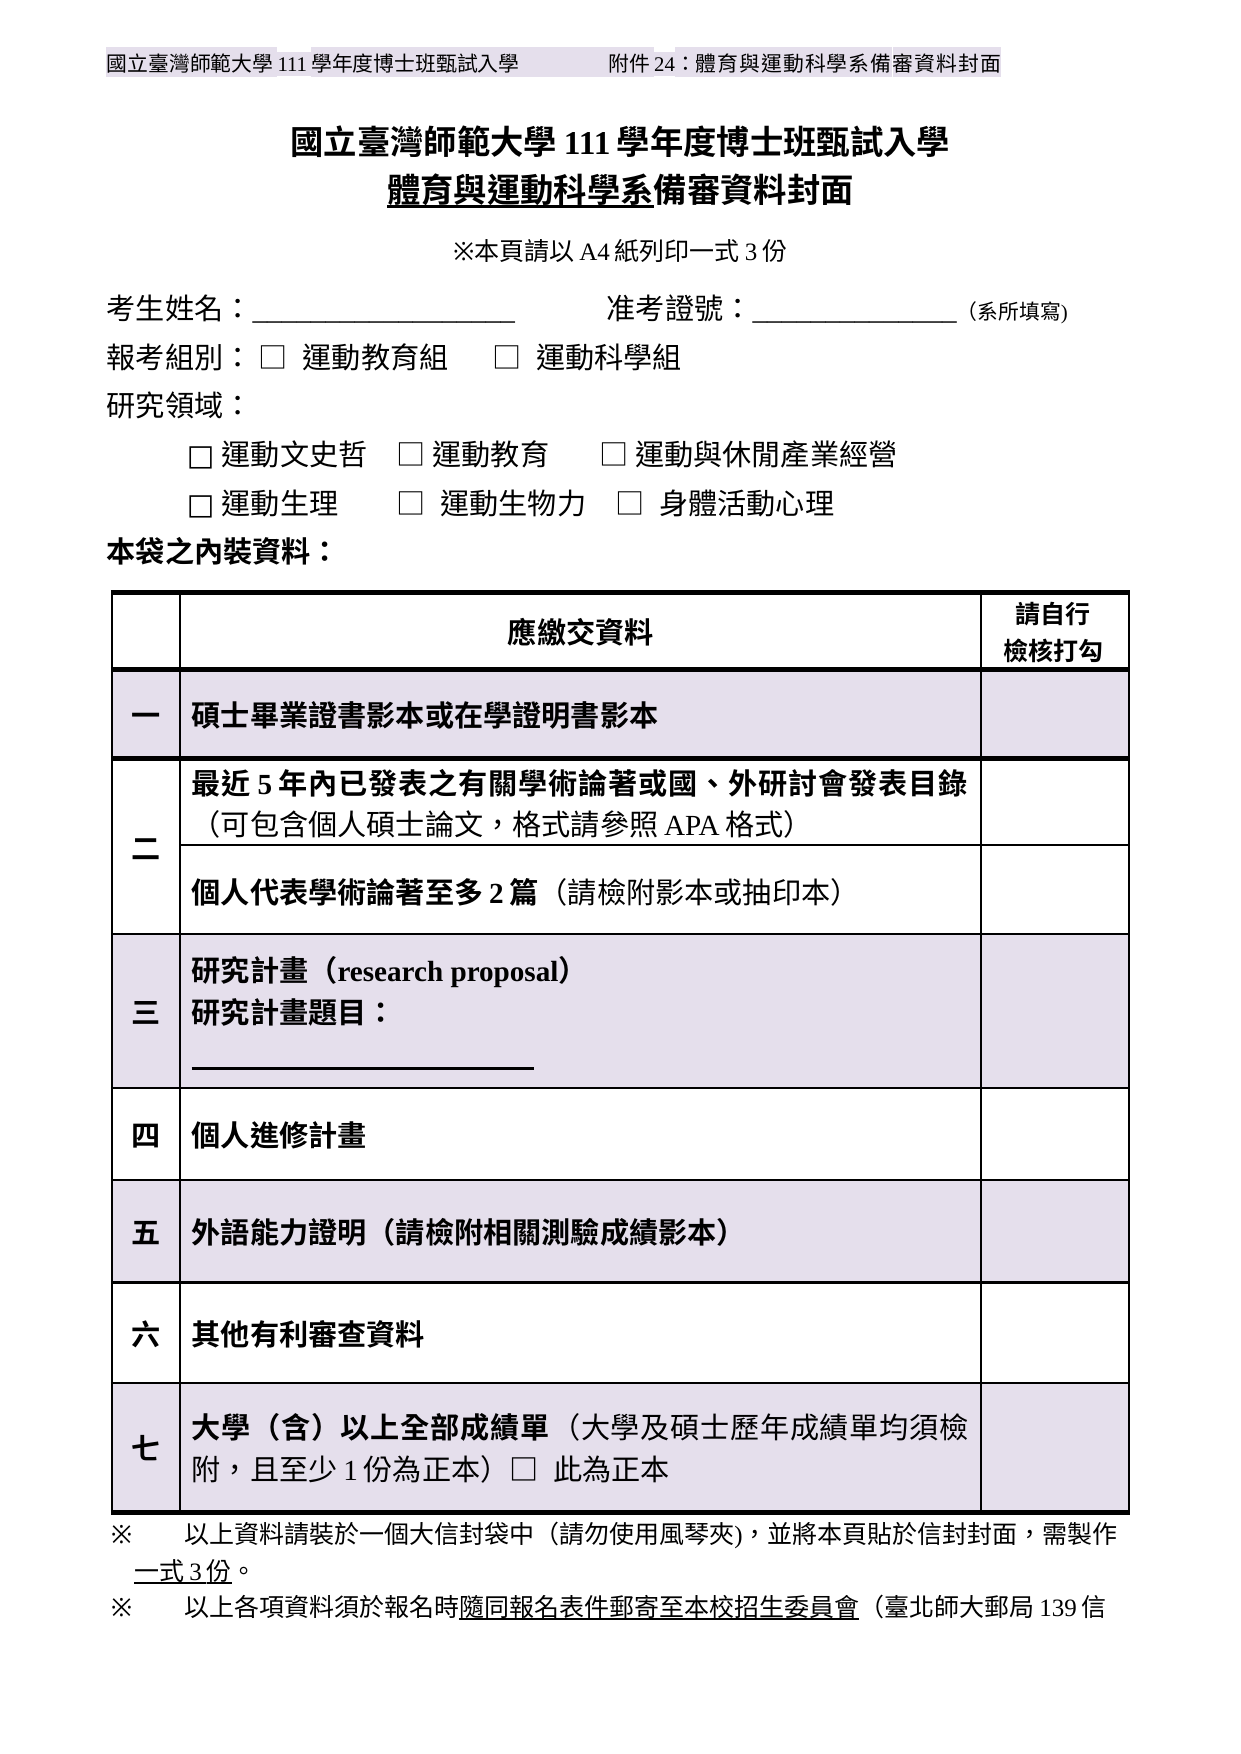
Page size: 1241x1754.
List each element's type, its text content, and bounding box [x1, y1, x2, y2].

list 以上資料請裝於一個大信封袋中（請勿使用風琴夾)，並將本頁貼於信封封面，需製作一式3份。 [106, 1515, 1134, 1587]
table_cell [982, 846, 1128, 933]
table_header 應繳交資料 [181, 595, 980, 667]
table_cell [982, 1181, 1128, 1281]
table_cell 七 [113, 1384, 179, 1510]
text 本袋之內裝資料： [106, 529, 1134, 571]
table_cell 個人代表學術論著至多2篇（請檢附影本或抽印本） [181, 846, 980, 933]
table_cell 最近5年內已發表之有關學術論著或國、外研討會發表目錄（可包含個人碩士論文，格式請參照APA格式） [181, 761, 980, 844]
text □ 運動生理 □ 運動生物力 □ 身體活動心理 [106, 480, 1134, 523]
table_cell [982, 935, 1128, 1087]
text ※本頁請以A4紙列印一式3份 [106, 231, 1134, 267]
table_cell 其他有利審查資料 [181, 1284, 980, 1382]
table_cell 一 [113, 672, 179, 756]
table_cell [982, 1384, 1128, 1510]
table_cell 四 [113, 1089, 179, 1179]
text 考生姓名：__________________ 准考證號：______________（系所填寫) [106, 286, 1134, 328]
text 報考組別： □ 運動教育組 □ 運動科學組 [106, 334, 1134, 377]
text 國立臺灣師範大學111學年度博士班甄試入學 [106, 116, 1134, 164]
table_cell [982, 761, 1128, 844]
table_cell 外語能力證明（請檢附相關測驗成績影本） [181, 1181, 980, 1281]
table_cell [982, 672, 1128, 756]
table_cell 六 [113, 1284, 179, 1382]
text 體育與運動科學系備審資料封面 [106, 164, 1134, 212]
table_cell 大學（含）以上全部成績單（大學及碩士歷年成績單均須檢附，且至少1份為正本）□ 此為正本 [181, 1384, 980, 1510]
table_header 請自行 檢核打勾 [982, 595, 1128, 667]
table_cell 碩士畢業證書影本或在學證明書影本 [181, 672, 980, 756]
table_cell [982, 1089, 1128, 1179]
table_cell 五 [113, 1181, 179, 1281]
table_cell 個人進修計畫 [181, 1089, 980, 1179]
text □ 運動文史哲 □ 運動教育 □ 運動與休閒產業經營 [106, 432, 1134, 474]
table_header [113, 595, 179, 667]
list 以上各項資料須於報名時隨同報名表件郵寄至本校招生委員會（臺北師大郵局139信 [106, 1587, 1134, 1624]
table_cell 三 [113, 935, 179, 1087]
table_cell 研究計畫（research proposal） 研究計畫題目： [181, 935, 980, 1087]
table_cell [982, 1284, 1128, 1382]
table_cell 二 [113, 761, 179, 933]
text 研究領域： [106, 383, 1134, 425]
